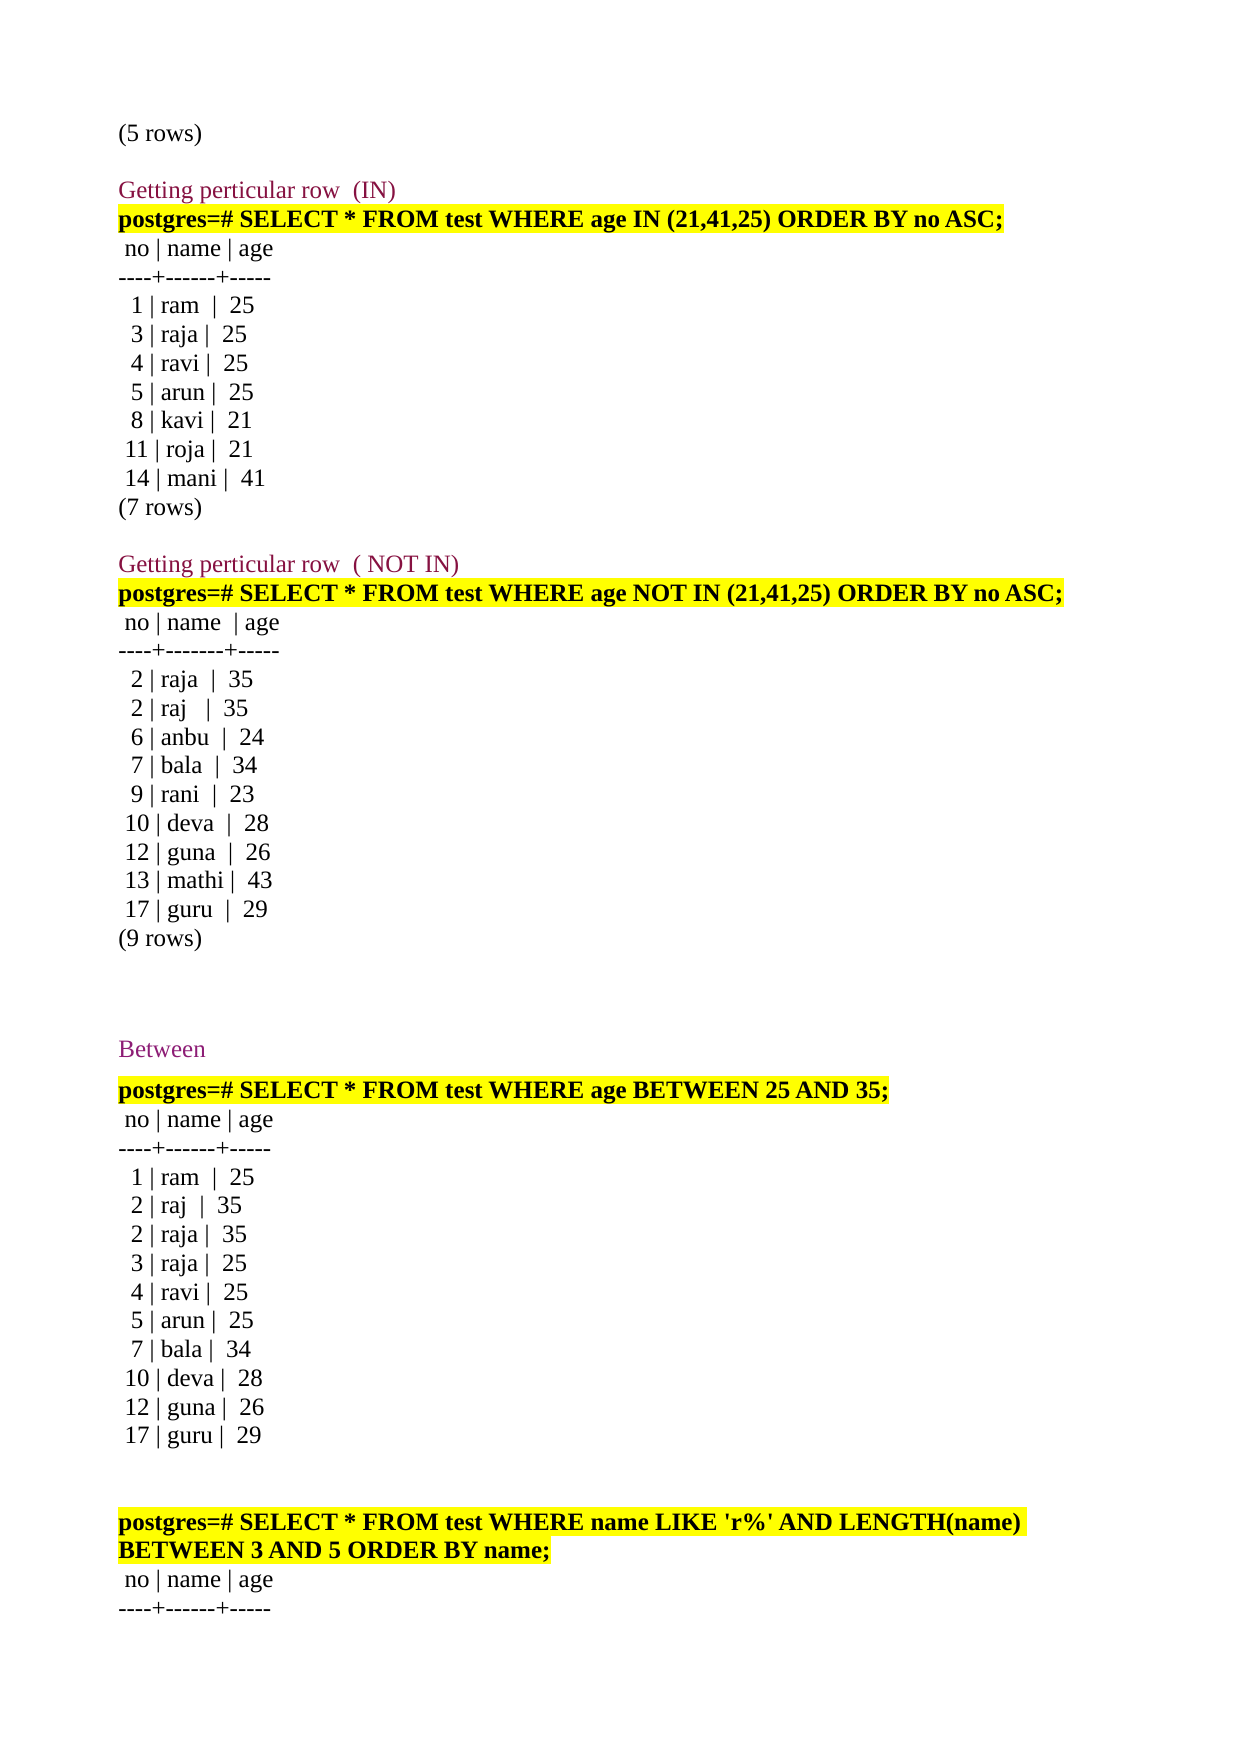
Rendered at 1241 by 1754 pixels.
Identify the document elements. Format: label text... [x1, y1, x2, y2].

text ----+-------+----- [118, 636, 1122, 664]
text Getting perticular row (IN) [118, 176, 1122, 204]
text 7 | bala | 34 [118, 1334, 1122, 1363]
text postgres=# SELECT * FROM test WHERE age BETWEEN 25 AND 35; [118, 1076, 1122, 1104]
text postgres=# SELECT * FROM test WHERE name LIKE 'r%' AND LENGTH(name) BETWEEN 3 AND 5 ORDER BY name; [118, 1507, 1122, 1564]
text (9 rows) [118, 923, 1122, 952]
text 4 | ravi | 25 [118, 348, 1122, 377]
subtitle Between [118, 1034, 1122, 1063]
text 17 | guru | 29 [118, 1421, 1122, 1449]
text 8 | kavi | 21 [118, 406, 1122, 434]
text 4 | ravi | 25 [118, 1277, 1122, 1306]
text 1 | ram | 25 [118, 291, 1122, 319]
text 7 | bala | 34 [118, 751, 1122, 779]
text no | name | age [118, 1104, 1122, 1133]
text Getting perticular row ( NOT IN) [118, 549, 1122, 578]
text ----+------+----- [118, 1593, 1122, 1622]
text 11 | roja | 21 [118, 434, 1122, 463]
text 14 | mani | 41 [118, 463, 1122, 492]
text (5 rows) [118, 118, 1122, 147]
text no | name | age [118, 1564, 1122, 1593]
text 9 | rani | 23 [118, 779, 1122, 808]
text 12 | guna | 26 [118, 837, 1122, 866]
text 2 | raj | 35 [118, 1191, 1122, 1219]
text no | name | age [118, 607, 1122, 636]
text 3 | raja | 25 [118, 319, 1122, 348]
text 17 | guru | 29 [118, 894, 1122, 923]
text 5 | arun | 25 [118, 1306, 1122, 1334]
text 13 | mathi | 43 [118, 866, 1122, 894]
text 2 | raj | 35 [118, 693, 1122, 722]
text 10 | deva | 28 [118, 808, 1122, 837]
text no | name | age [118, 233, 1122, 262]
text (7 rows) [118, 492, 1122, 521]
text 3 | raja | 25 [118, 1248, 1122, 1277]
text ----+------+----- [118, 1133, 1122, 1162]
text 5 | arun | 25 [118, 377, 1122, 406]
text 12 | guna | 26 [118, 1392, 1122, 1421]
text postgres=# SELECT * FROM test WHERE age IN (21,41,25) ORDER BY no ASC; [118, 204, 1122, 233]
text ----+------+----- [118, 262, 1122, 291]
text 1 | ram | 25 [118, 1162, 1122, 1191]
text 10 | deva | 28 [118, 1363, 1122, 1392]
text 2 | raja | 35 [118, 1219, 1122, 1248]
text postgres=# SELECT * FROM test WHERE age NOT IN (21,41,25) ORDER BY no ASC; [118, 578, 1122, 607]
text 6 | anbu | 24 [118, 722, 1122, 751]
text 2 | raja | 35 [118, 664, 1122, 693]
